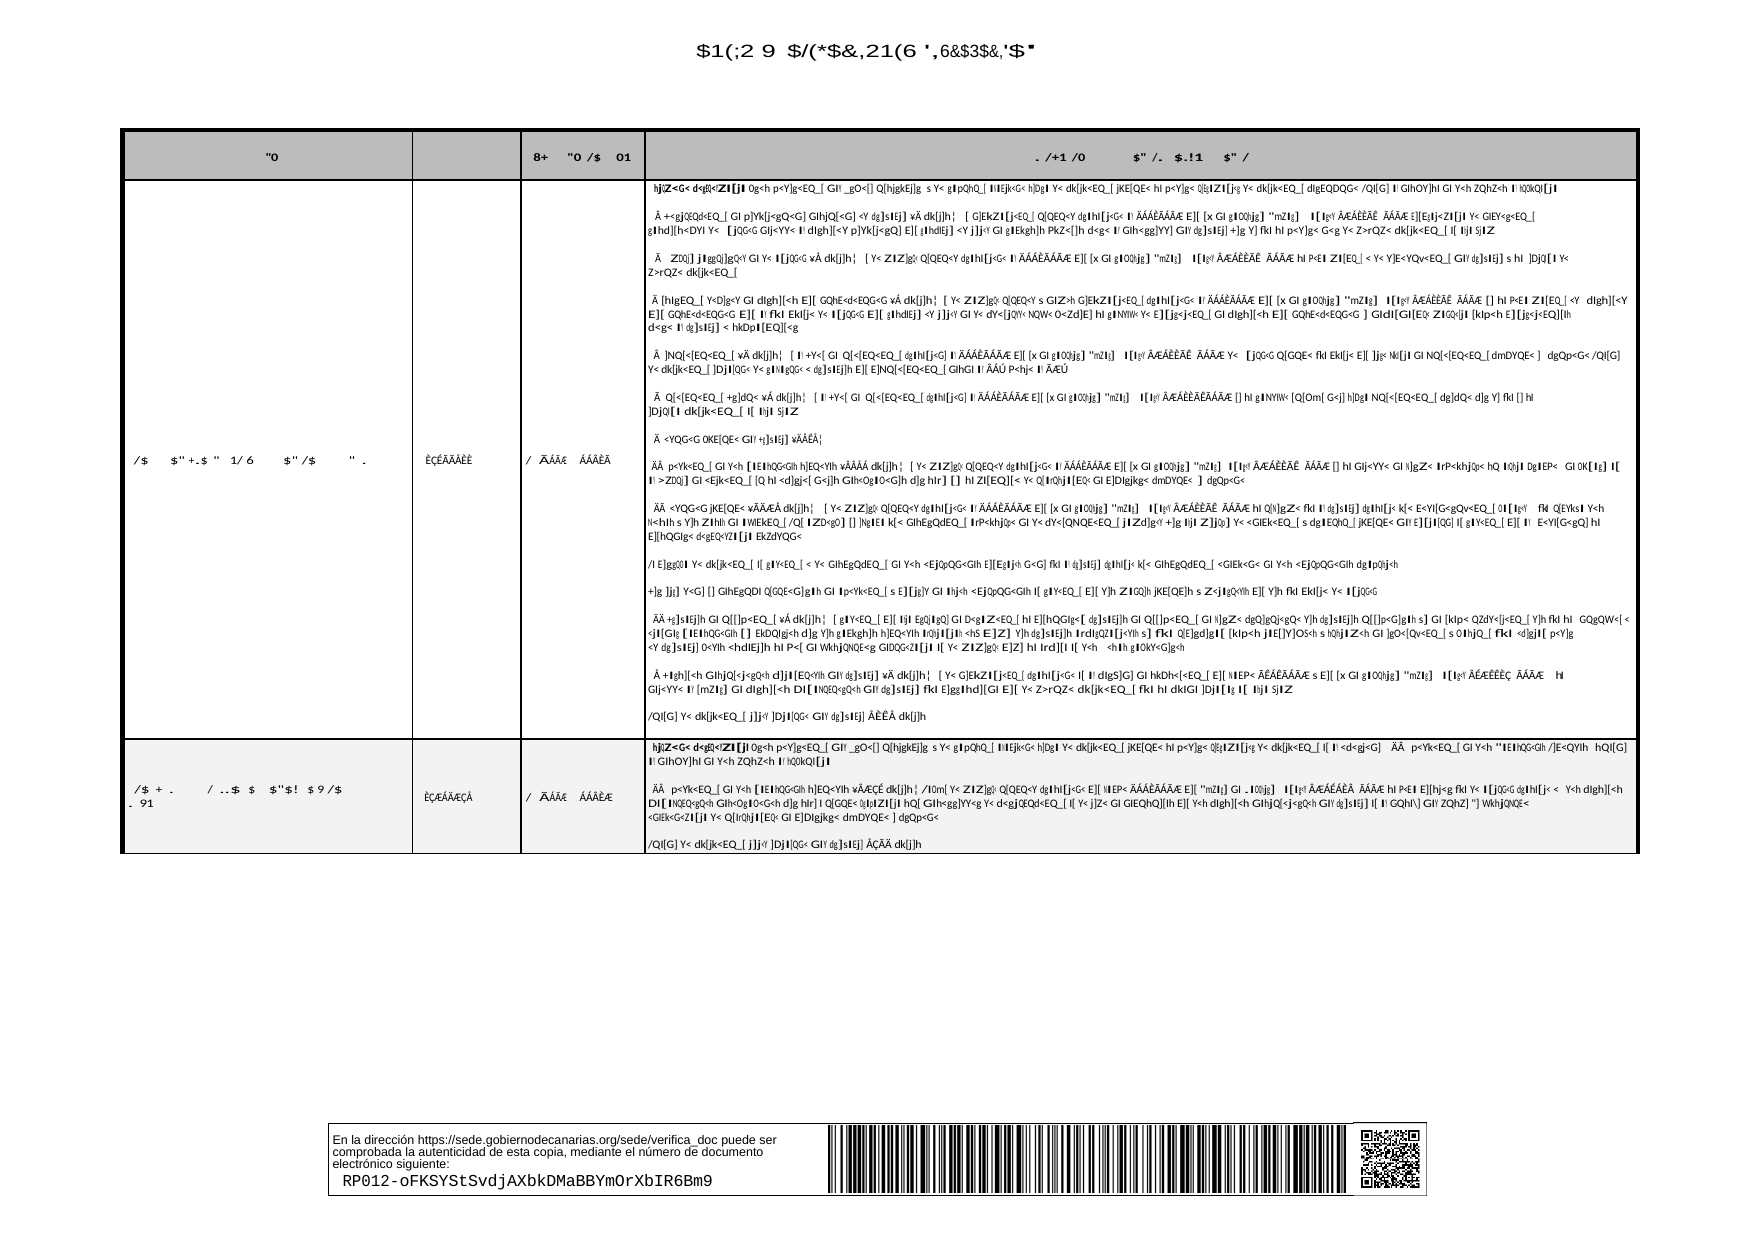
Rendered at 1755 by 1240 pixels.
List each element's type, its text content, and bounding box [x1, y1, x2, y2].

table_cell ÈÇÆÁÄÆÇÅ [413, 740, 520, 853]
table_cell / ÃÁÃÆ ÁÁÂÈÃ [522, 181, 644, 738]
table_cell hjQZ<G< d<gEQ<YZI[jI 0g<h p<Y]g<EQ_[ GIY _gO<[] Q[hjgkEj]g s Y< gIpQhQ_[ INIEjk<G< h]DgI Y< dk[jk<EQ_[ jKE[QE< hI p<Y]g< Q[EgIZI[j<g Y< dk[jk<EQ_[ I[ IY <d<gj<G]  ÄÂ p<Yk<EQ_[ GI Y<h "IEIhQG<GIh /]E<QYIh hQI[G] IY GIhOY]hI GI Y<h ZQhZ<h IY hQOkQI[jI ÄÂ p<Yk<EQ_[ GI Y<h [IEIhQG<GIh h]EQ<YIh ¥ÂÆÇÉ dk[j]h¦ /IOm[ Y< ZIZ]gQ< Q[QEQ<Y dgIhI[j<G< E][ NIEP< ÄÁÁÈÃÁÃÆ E][ "mZIg] GI .IOQhjg] I[Ig<Y ÂÆÁÉÁÈÂ  ÃÁÃÆ hI P<EI E][hj<g fkI Y< I[jQG<G dgIhI[j< < Y<h dIgh][<h DI[INQEQ<gQ<h GIh<OgIO<G<h d]g hIr] I Q[GQE< DgIpIZI[jI hQ[ GIh<gg]YY<g Y< d<gjQEQd<EQ_[ I[ Y< j]Z< GI GIEQhQ][Ih E][ Y<h dIgh][<h GIhjQ[<j<gQ<h GIY dg]sIEj] I[ IY GQhI\] GIY ZQhZ] "] WkhjQNQE< <GIEk<G<ZI[jI Y< Q[IrQhjI[EQ< GI E]DIgjkg< dmDYQE< ] dgQp<G< /QI[G] Y< dk[jk<EQ_[ j]j<Y ]DjI[QG< GIY dg]sIEj] ÅÇÃÄ dk[j]h [646, 740, 1636, 853]
table_header [413, 132, 520, 179]
table_cell /$ $" +.$ " 1/ 6 $" /$ " . [125, 181, 412, 738]
table_cell ÈÇÉÃÃÅÈÈ [413, 181, 520, 738]
table_cell / ÃÁÃÆ ÁÁÂÈÆ [522, 740, 644, 853]
table_cell hjQZ<G< d<gEQ<YZI[jI 0g<h p<Y]g<EQ_[ GIY _gO<[] Q[hjgkEj]g s Y< gIpQhQ_[ INIEjk<G< h]DgI Y< dk[jk<EQ_[ jKE[QE< hI p<Y]g< Q[EgIZI[j<g Y< dk[jk<EQ_[ dIgEQDQG< /QI[G] IY GIhOY]hI GI Y<h ZQhZ<h IY hQOkQI[jI Â +<gjQEQd<EQ_[ GI p]Yk[j<gQ<G] GIhjQ[<G] <Y dg]sIEj] ¥Ä dk[j]h¦ [ G]EkZI[j<EQ_[ Q[QEQ<Y dgIhI[j<G< IY ÄÁÁÈÃÁÃÆ E][ [x GI gIOQhjg] "mZIg] I[Ig<Y ÂÆÁÈÈÃÊ  ÃÁÃÆ E][EgIj<ZI[jI Y< GIEY<g<EQ_[ gIhd][h<DYI Y< [jQG<G GIj<YY< IY dIgh][<Y p]Yk[j<gQ] E][ gIhdIEj] <Y j]j<Y GI gIEkgh]h PkZ<[]h d<g< IY GIh<gg]YY] GIY dg]sIEj] +]g Y] fkI hI p<Y]g< G<g Y< Z>rQZ< dk[jk<EQ_[ I[ IhjI SjIZ Ã ZDQj] jIggQj]gQ<Y GI Y< I[jQG<G ¥Å dk[j]h¦ [ Y< ZIZ]gQ< Q[QEQ<Y dgIhI[j<G< IY ÄÁÁÈÃÁÃÆ E][ [x GI gIOQhjg] "mZIg] I[Ig<Y ÂÆÁÈÈÃÊ  ÃÁÃÆ hI P<EI ZI[EQ_[ < Y< Y]E<YQv<EQ_[ GIY dg]sIEj] s hI ]DjQI[I Y< Z>rQZ< dk[jk<EQ_[ Ä [hIgEQ_[ Y<D]g<Y GI dIgh][<h E][ GQhE<d<EQG<G ¥Á dk[j]h¦ [ Y< ZIZ]gQ< Q[QEQ<Y s GIZ>h G]EkZI[j<EQ_[ dgIhI[j<G< IY ÄÁÁÈÃÁÃÆ E][ [x GI gIOQhjg] "mZIg] I[Ig<Y ÂÆÁÈÈÃÊ  ÃÁÃÆ [] hI P<EI ZI[EQ_[ <Y dIgh][<Y E][ GQhE<d<EQG<G E][ IY fkI EkI[j< Y< I[jQG<G E][ gIhdIEj] <Y j]j<Y GI Y< dY<[jQYY< NQW< 0<Zd]E] hI gINYIW< Y< E][jg<j<EQ_[ GI dIgh][<h E][ GQhE<d<EQG<G ] GIdI[GI[EQ< ZIGQ<[jI [kIp<h E][jg<j<EQ][Ih d<g< IY dg]sIEj] < hkDpI[EQ][<g Â ]NQ[<[EQ<EQ_[ ¥Ä dk[j]h¦ [ IY +Y<[ GI Q[<[EQ<EQ_[ dgIhI[j<G] IY ÄÁÁÈÃÁÃÆ E][ [x GI gIOQhjg] "mZIg] I[Ig<Y ÂÆÁÈÈÃÊ  ÃÁÃÆ Y< [jQG<G Q[GQE< fkI EkI[j< E][ ]jg< NkI[jI GI NQ[<[EQ<EQ_[ dmDYQE< ] dgQp<G< /QI[G] Y< dk[jk<EQ_[ ]DjI[QG< Y< gINIgQG< < dg]sIEj]h E][ E]NQ[<[EQ<EQ_[ GIhGI IY ÂÁÚ P<hj< IY ÃÆÚ Ã Q[<[EQ<EQ_[ +g]dQ< ¥Á dk[j]h¦ [ IY +Y<[ GI Q[<[EQ<EQ_[ dgIhI[j<G] IY ÄÁÁÈÃÁÃÆ E][ [x GI gIOQhjg] "mZIg] I[Ig<Y ÂÆÁÈÈÃÊÃÁÃÆ [] hI gINYIW< [Q[Om[ G<j] h]DgI NQ[<[EQ<EQ_[ dg]dQ< d]g Y] fkI [] hI ]DjQI[I dk[jk<EQ_[ I[ IhjI SjIZ Ä <YQG<G 0KE[QE< GIY +g]sIEj] ¥ÄÅÊÅ¦ ÄÂ p<Yk<EQ_[ GI Y<h [IEIhQG<GIh h]EQ<YIh ¥ÂÂÅÁ dk[j]h¦ [ Y< ZIZ]gQ< Q[QEQ<Y dgIhI[j<G< IY ÄÁÁÈÃÁÃÆ E][ [x GI gIOQhjg] "mZIg] I[Ig<Y ÂÆÁÈÈÃÊ  ÃÁÃÆ [] hI GIj<YY< GI N]gZ< IrP<khjQp< hQ IrQhjI DgIEP< GI OK[Ig] I[ IY >ZDQj] GI <Ejk<EQ_[ [Q hI <d]gj<[ G<j]h GIh<OgIO<G]h d]g hIr] [] hI ZI[EQ][< Y< Q[IrQhjI[EQ< GI E]DIgjkg< dmDYQE< ] dgQp<G< ÄÃ <YQG<G jKE[QE< ¥ÃÄÆÅ dk[j]h¦ [ Y< ZIZ]gQ< Q[QEQ<Y dgIhI[j<G< IY ÄÁÁÈÃÁÃÆ E][ [x GI gIOQhjg] "mZIg] I[Ig<Y ÂÆÁÈÈÃÊ  ÃÁÃÆ hI Q[N]gZ< fkI IY dg]sIEj] dgIhI[j< k[< E<YI[G<gQv<EQ_[ OI[Ig<Y fkI Q[EYksI Y<h N<hIh s Y]h ZIhIh GI IWIEkEQ_[ /Q[ IZD<gO] [] ]NgIEI k[< GIhEgQdEQ_[ IrP<khjQp< GI Y< dY<[QNQE<EQ_[ jIZd]g<Y +]g IhjI Z]jQp] Y< <GIEk<EQ_[ s dgIEQhQ_[ jKE[QE< GIY E][jI[QG] I[ gIY<EQ_[ E][ IY E<YI[G<gQ] hI E][hQGIg< d<gEQ<YZI[jI EkZdYQG< /I E]ggQOI Y< dk[jk<EQ_[ I[ gIY<EQ_[ < Y< GIhEgQdEQ_[ GI Y<h <EjQpQG<GIh E][EgIj<h G<G] fkI IY dg]sIEj] dgIhI[j< k[< GIhEgQdEQ_[ <GIEk<G< GI Y<h <EjQpQG<GIh dgIpQhj<h +]g ]jg] Y<G] [] GIhEgQDI Q[GQE<G]gIh GI Ip<Yk<EQ_[ s E][jg]Y GI Ihj<h <EjQpQG<GIh I[ gIY<EQ_[ E][ Y]h ZIGQ]h jKE[QE]h s Z<jIgQ<YIh E][ Y]h fkI EkI[j< Y< I[jQG<G ÄÄ +g]sIEj]h GI Q[[]p<EQ_[ ¥Á dk[j]h¦ [ gIY<EQ_[ E][ IhjI EgQjIgQ] GI D<gIZ<EQ_[ hI E][hQGIg<[ dg]sIEj]h GI Q[[]p<EQ_[ GI N]gZ< dgQ]gQj<gQ< Y]h dg]sIEj]h Q[[]p<G]gIh s] GI [kIp< QZdY<[j<EQ_[ Y]h fkI hI GQgQW<[ < <jI[GIg [IEIhQG<GIh [] EkDQIgj<h d]g Y]h gIEkgh]h h]EQ<YIh IrQhjI[jIh <hS E]Z] Y]h dg]sIEj]h IrdIgQZI[j<YIh s] fkI Q[E]gd]gI[ [kIp<h jIE[]Y]OS<h s hQhjIZ<h GI ]gO<[Qv<EQ_[ s OIhjQ_[ fkI <d]gjI[ p<Y]g <Y dg]sIEj] 0<YIh <hdIEj]h hI P<[ GI WkhjQNQE<g GIDQG<ZI[jI I[ Y< ZIZ]gQ< E]Z] hI Ird][I I[ Y<h <hIh gIOkY<G]g<h Å +Igh][<h GIhjQ[<j<gQ<h d]jI[EQ<YIh GIY dg]sIEj] ¥Ä dk[j]h¦ [ Y< G]EkZI[j<EQ_[ dgIhI[j<G< I[ IY dIgS]G] GI hkDh<[<EQ_[ E][ NIEP< ÃÊÁÊÃÁÃÆ s E][ [x GI gIOQhjg] "mZIg] I[Ig<Y ÂÉÆÊÊÈÇ  ÃÁÃÆ hI GIj<YY< IY [mZIg] GI dIgh][<h DI[INQEQ<gQ<h GIY dg]sIEj] fkI E]ggIhd][GI E][ Y< Z>rQZ< dk[jk<EQ_[ fkI hI dkIGI ]DjI[Ig I[ IhjI SjIZ /QI[G] Y< dk[jk<EQ_[ j]j<Y ]DjI[QG< GIY dg]sIEj] ÅÈÊÅ dk[j]h [646, 181, 1636, 738]
table_header "0 [125, 132, 412, 179]
table_header . /+1 /0 $" /. $.!1 $" / [646, 132, 1636, 179]
table_cell /$ + . / ..$ $ $"$! $ 9 /$ . 91 [125, 740, 412, 853]
table_header 8+ "0 /$ 01 [522, 132, 644, 179]
